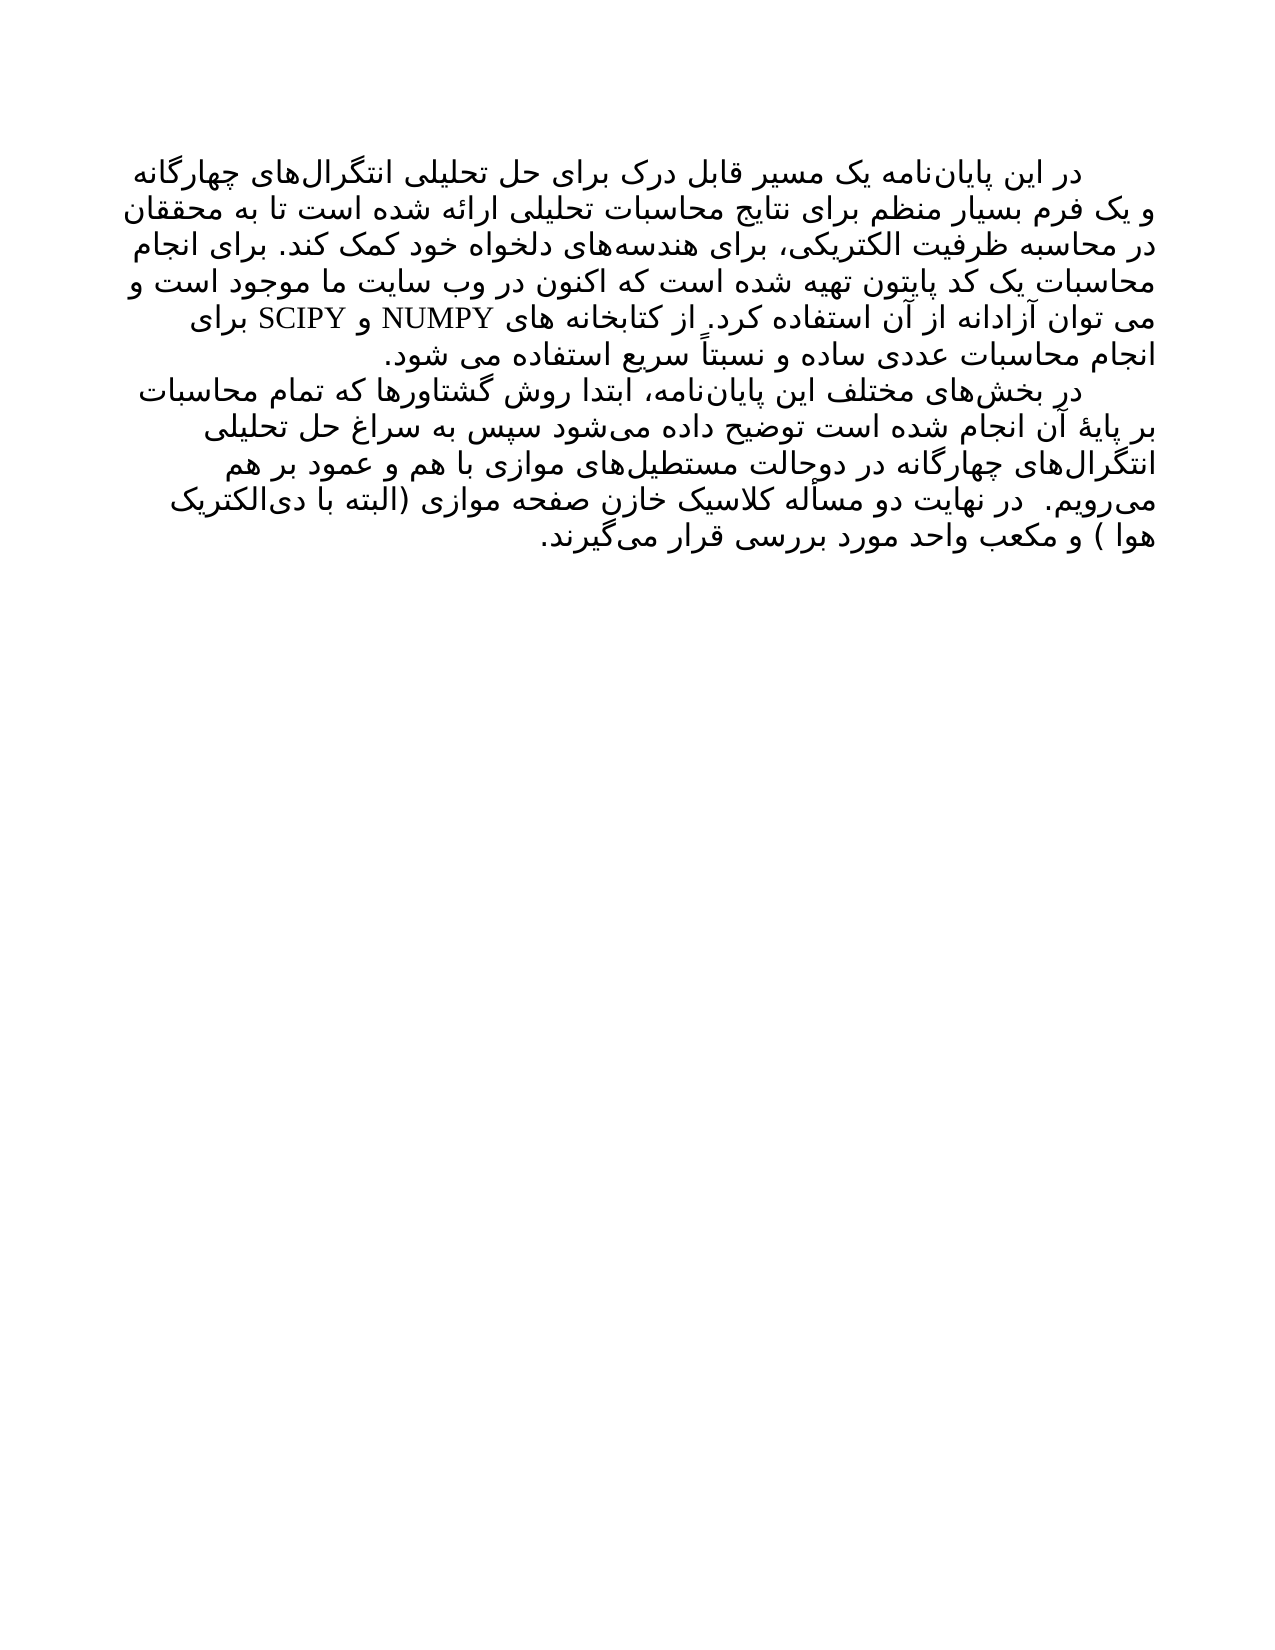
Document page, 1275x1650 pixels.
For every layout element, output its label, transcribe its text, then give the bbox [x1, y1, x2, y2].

text در بخش‌های مختلف این پایان‌نامه، ابتدا روش گشتاورها که تمام محاسبات بر پایهٔ آن انجام شده است توضیح داده می‌شود سپس به سراغ حل تحلیلی انتگرال‌های چهارگانه در دوحالت مستطیل‌های موازی با هم و عمود بر هم می‌رویم. در نهایت دو مسأله کلاسیک خازن صفحه موازی (البته با دی‌الکتریک هوا ) و مکعب واحد مورد بررسی قرار می‌گیرند. [118, 372, 1157, 554]
text در این پایان‌نامه یک مسیر قابل درک برای حل تحلیلی انتگرال‌های چهارگانه و یک فرم بسیار منظم برای نتایج محاسبات تحلیلی ارائه شده است تا به محققان در محاسبه ظرفیت الکتریکی، برای هندسه‌های دلخواه خود کمک کند. برای انجام محاسبات یک کد پایتون تهیه شده است که اکنون در وب سایت ما موجود است و می توان آزادانه از آن استفاده کرد. از کتابخانه های NUMPY و SCIPY برای انجام محاسبات عددی ساده و نسبتاً سریع استفاده می شود. [118, 154, 1157, 372]
